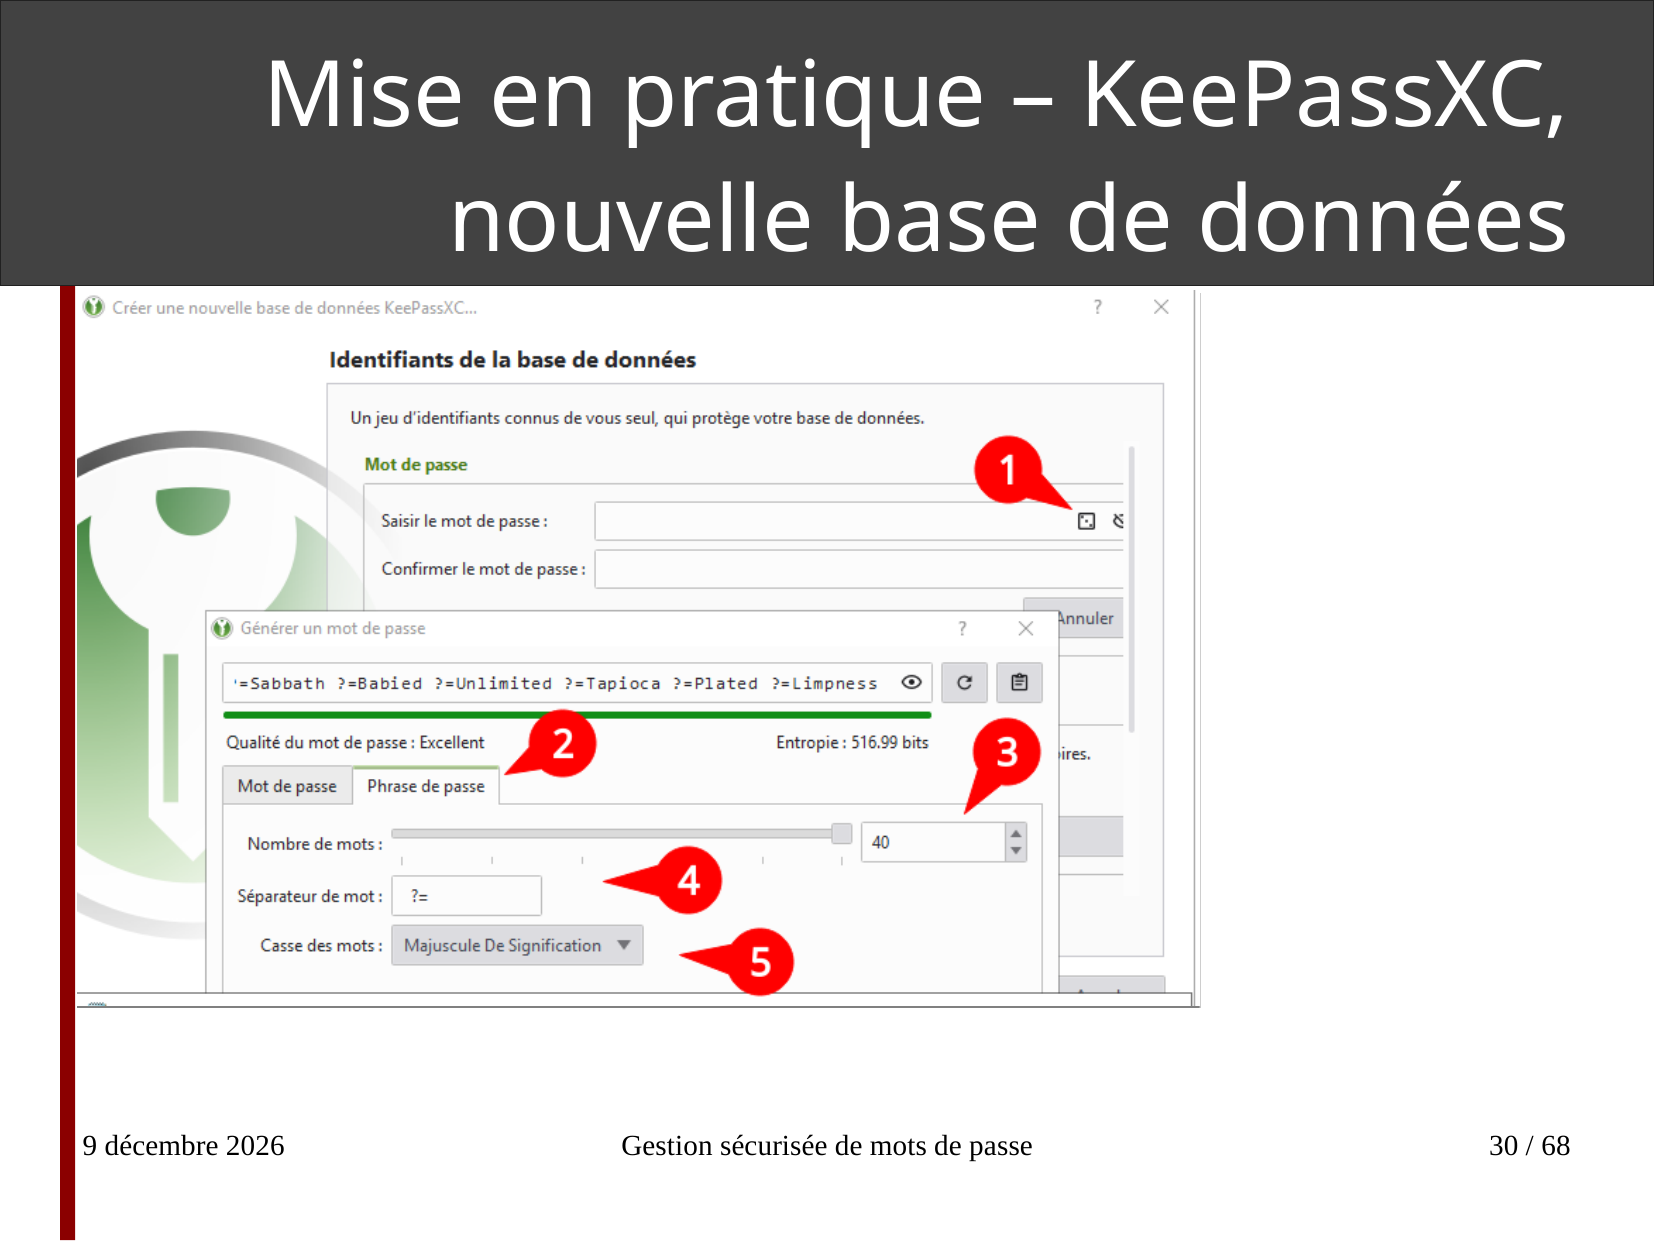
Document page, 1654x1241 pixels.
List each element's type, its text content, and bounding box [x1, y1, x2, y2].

title Mise en pratique – KeePassXC, nouvelle base de données [82, 27, 1571, 279]
picture [77, 290, 1201, 1006]
